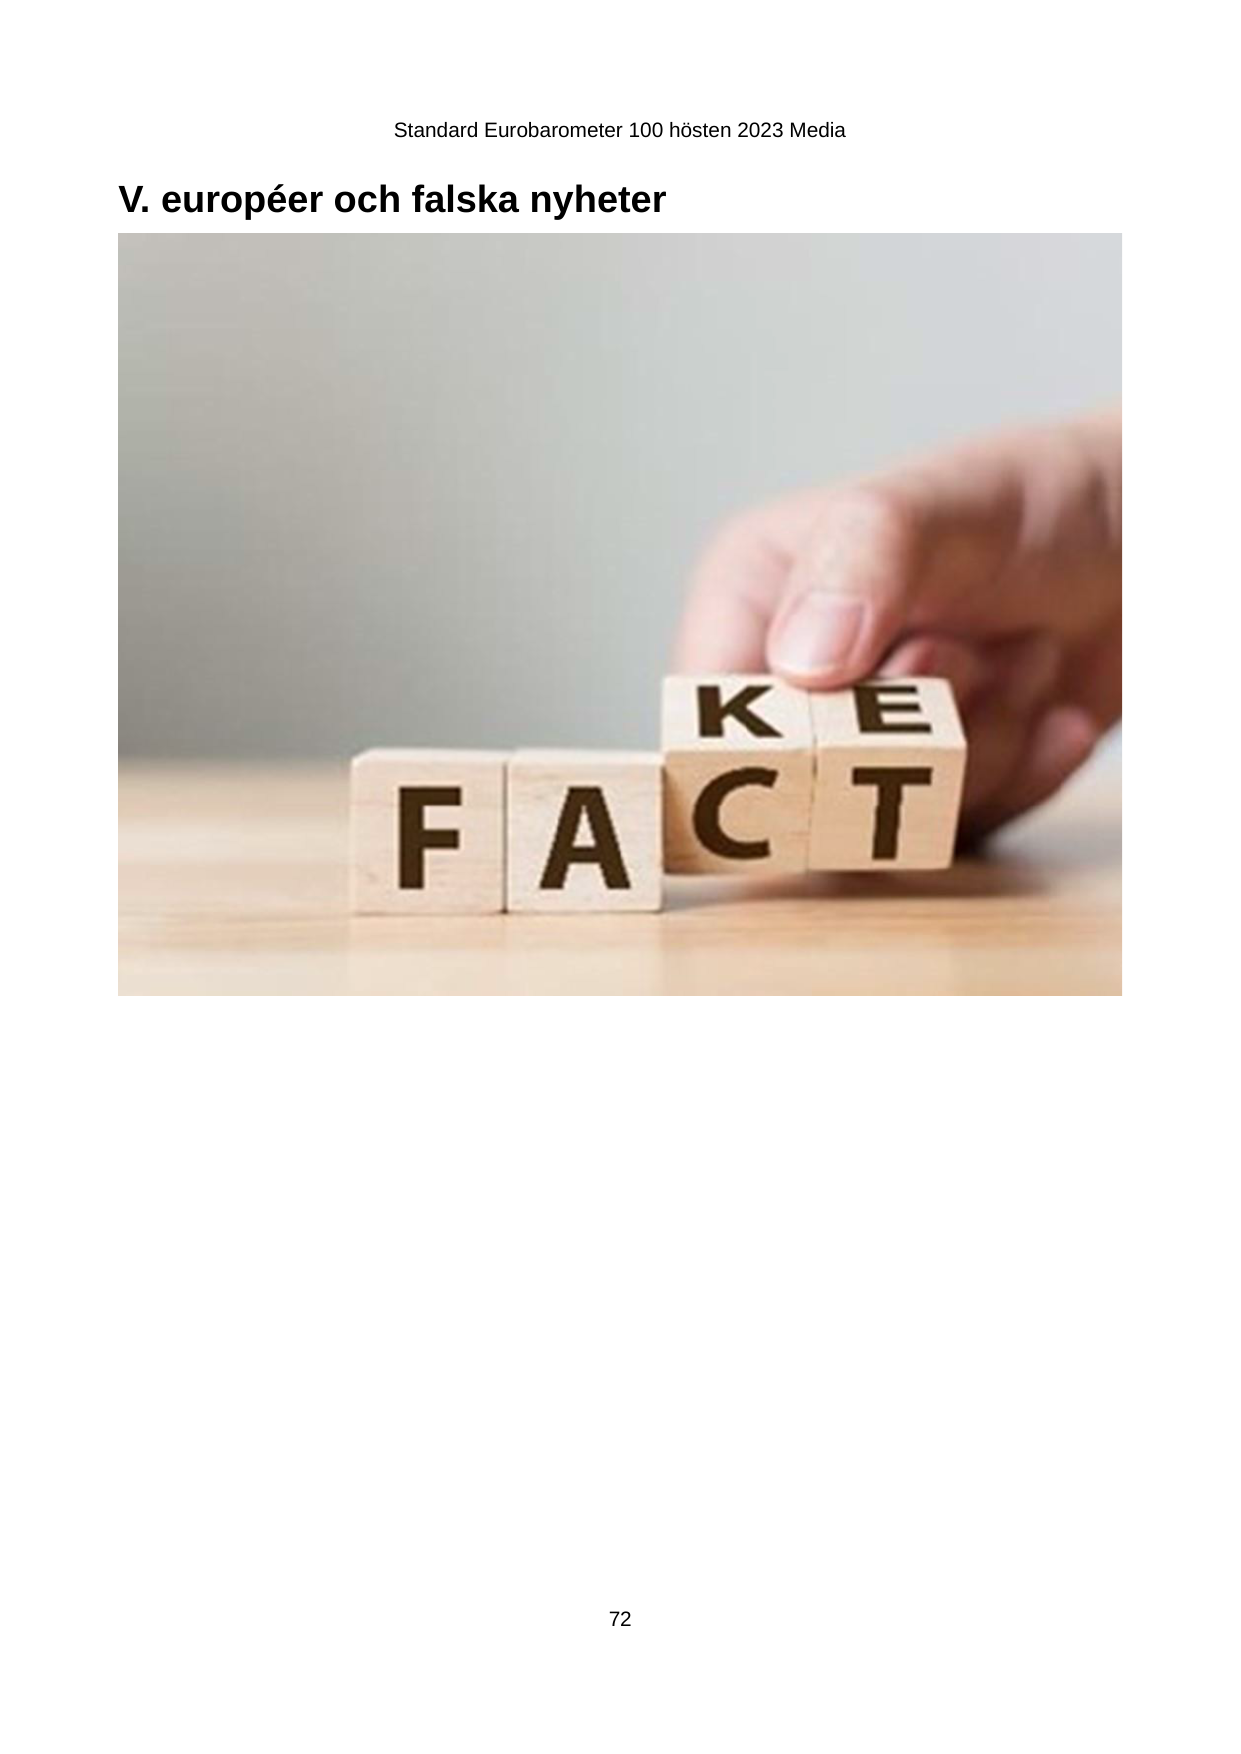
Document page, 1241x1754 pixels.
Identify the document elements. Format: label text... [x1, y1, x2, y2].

picture [118, 233, 1123, 996]
subtitle V. européer och falska nyheter [118, 177, 1122, 221]
